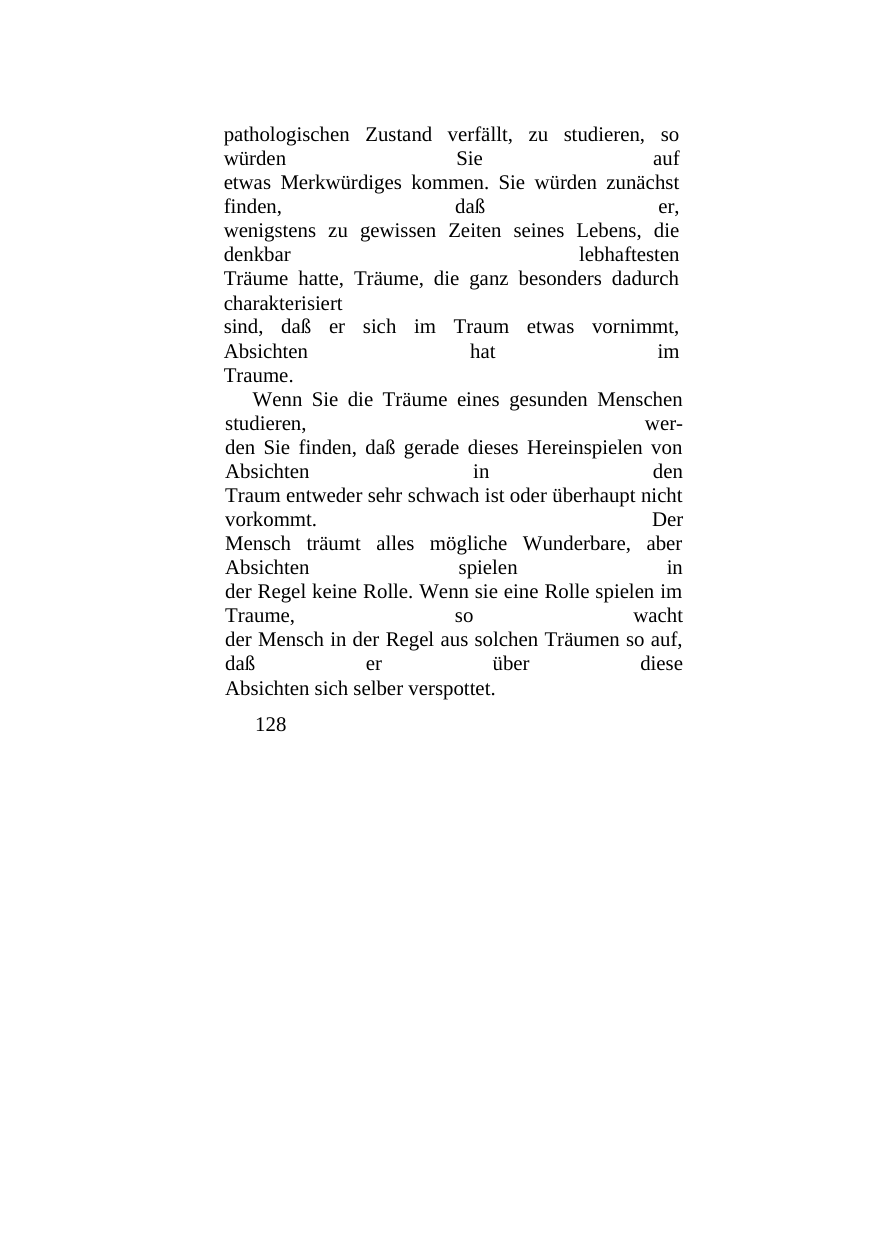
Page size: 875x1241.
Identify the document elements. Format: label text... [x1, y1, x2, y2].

text 128 [255, 712, 683, 736]
text Wenn Sie die Träume eines gesunden Menschen studieren, wer- den Sie finden, daß gerade dieses Hereinspielen von Absichten in den Traum entweder sehr schwach ist oder überhaupt nicht vorkommt. Der Mensch träumt alles mögliche Wunderbare, aber Absichten spielen in der Regel keine Rolle. Wenn sie eine Rolle spielen im Traume, so wacht der Mensch in der Regel aus solchen Träumen so auf, daß er über diese Absichten sich selber verspottet. [225, 387, 683, 699]
text pathologischen Zustand verfällt, zu studieren, so würden Sie auf etwas Merkwürdiges kommen. Sie würden zunächst finden, daß er, wenigstens zu gewissen Zeiten seines Lebens, die denkbar lebhaftesten Träume hatte, Träume, die ganz besonders dadurch charakterisiert sind, daß er sich im Traum etwas vornimmt, Absichten hat im Traume. [223, 122, 679, 387]
